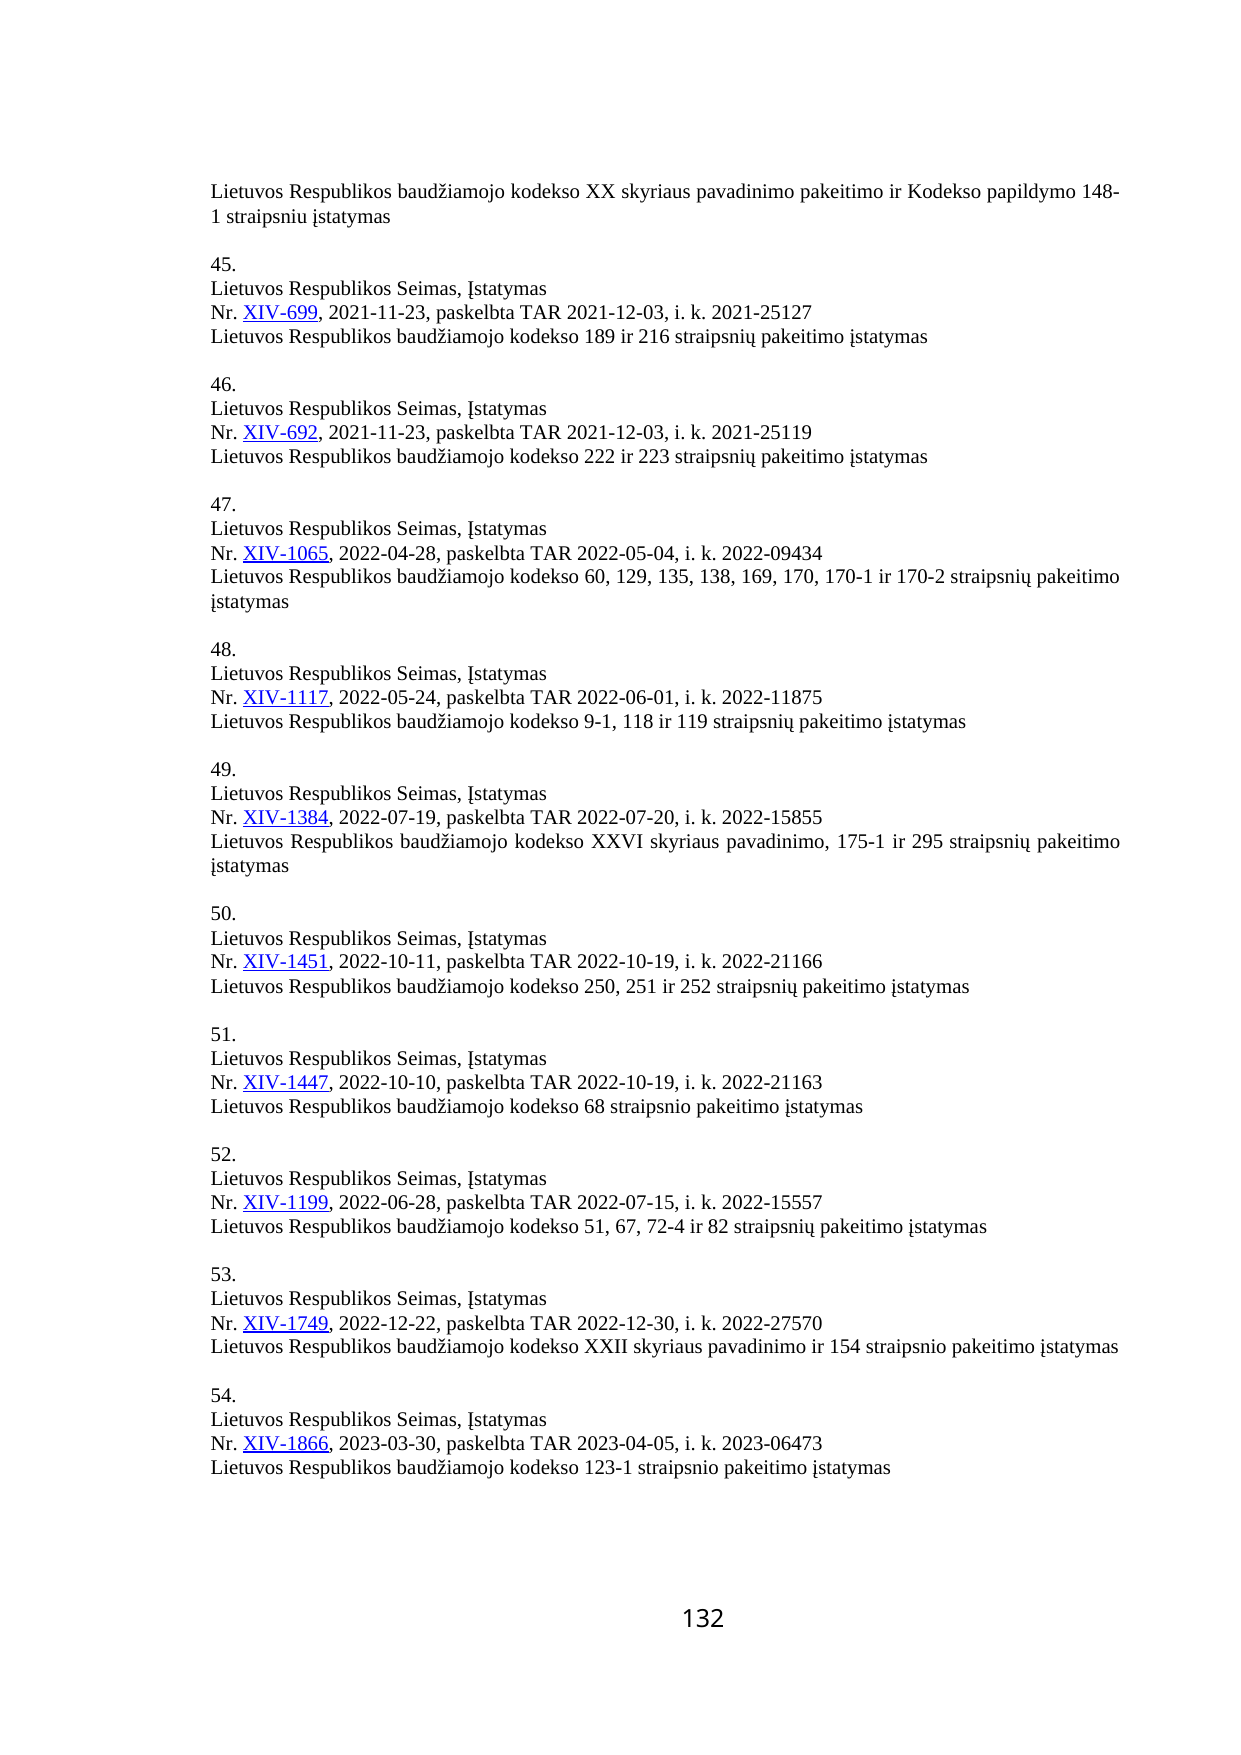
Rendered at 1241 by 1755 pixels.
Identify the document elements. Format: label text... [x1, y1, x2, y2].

text Lietuvos Respublikos Seimas, Įstatymas [210, 396, 1120, 420]
text Lietuvos Respublikos baudžiamojo kodekso XX skyriaus pavadinimo pakeitimo ir Kodekso papildymo 148-1 straipsniu įstatymas [210, 179, 1120, 228]
text Nr. XIV-692, 2021-11-23, paskelbta TAR 2021-12-03, i. k. 2021-25119 [210, 420, 1120, 444]
text Lietuvos Respublikos Seimas, Įstatymas [210, 1407, 1120, 1431]
text Nr. XIV-1749, 2022-12-22, paskelbta TAR 2022-12-30, i. k. 2022-27570 [210, 1310, 1120, 1334]
text Nr. XIV-1384, 2022-07-19, paskelbta TAR 2022-07-20, i. k. 2022-15855 [210, 805, 1120, 829]
text Lietuvos Respublikos Seimas, Įstatymas [210, 781, 1120, 805]
text Lietuvos Respublikos Seimas, Įstatymas [210, 1286, 1120, 1310]
text Lietuvos Respublikos baudžiamojo kodekso 68 straipsnio pakeitimo įstatymas [210, 1094, 1120, 1118]
text Lietuvos Respublikos baudžiamojo kodekso 51, 67, 72-4 ir 82 straipsnių pakeitimo įstatymas [210, 1214, 1120, 1238]
text Lietuvos Respublikos baudžiamojo kodekso 9-1, 118 ir 119 straipsnių pakeitimo įstatymas [210, 709, 1120, 733]
text Lietuvos Respublikos Seimas, Įstatymas [210, 1046, 1120, 1070]
text Nr. XIV-1447, 2022-10-10, paskelbta TAR 2022-10-19, i. k. 2022-21163 [210, 1070, 1120, 1094]
text 46. [210, 372, 1120, 396]
text Lietuvos Respublikos baudžiamojo kodekso XXVI skyriaus pavadinimo, 175-1 ir 295 straipsnių pakeitimo įstatymas [210, 829, 1120, 877]
text 50. [210, 901, 1120, 925]
text Nr. XIV-1199, 2022-06-28, paskelbta TAR 2022-07-15, i. k. 2022-15557 [210, 1190, 1120, 1214]
text Lietuvos Respublikos baudžiamojo kodekso XXII skyriaus pavadinimo ir 154 straipsnio pakeitimo įstatymas [210, 1334, 1120, 1358]
text 52. [210, 1142, 1120, 1166]
text 51. [210, 1022, 1120, 1046]
text Nr. XIV-1866, 2023-03-30, paskelbta TAR 2023-04-05, i. k. 2023-06473 [210, 1431, 1120, 1455]
text Lietuvos Respublikos baudžiamojo kodekso 123-1 straipsnio pakeitimo įstatymas [210, 1455, 1120, 1479]
text Nr. XIV-1117, 2022-05-24, paskelbta TAR 2022-06-01, i. k. 2022-11875 [210, 685, 1120, 709]
text Lietuvos Respublikos Seimas, Įstatymas [210, 276, 1120, 300]
text Lietuvos Respublikos baudžiamojo kodekso 60, 129, 135, 138, 169, 170, 170-1 ir 170-2 straipsnių pakeitimo įstatymas [210, 564, 1120, 613]
text 47. [210, 492, 1120, 516]
text Lietuvos Respublikos baudžiamojo kodekso 189 ir 216 straipsnių pakeitimo įstatymas [210, 324, 1120, 348]
text 53. [210, 1262, 1120, 1286]
text Lietuvos Respublikos Seimas, Įstatymas [210, 925, 1120, 949]
text Lietuvos Respublikos baudžiamojo kodekso 250, 251 ir 252 straipsnių pakeitimo įstatymas [210, 973, 1120, 998]
text Lietuvos Respublikos baudžiamojo kodekso 222 ir 223 straipsnių pakeitimo įstatymas [210, 444, 1120, 468]
text Nr. XIV-1451, 2022-10-11, paskelbta TAR 2022-10-19, i. k. 2022-21166 [210, 949, 1120, 973]
text Nr. XIV-1065, 2022-04-28, paskelbta TAR 2022-05-04, i. k. 2022-09434 [210, 540, 1120, 564]
text 45. [210, 252, 1120, 276]
text 49. [210, 757, 1120, 781]
text 48. [210, 637, 1120, 661]
text 54. [210, 1383, 1120, 1407]
text Lietuvos Respublikos Seimas, Įstatymas [210, 1166, 1120, 1190]
text Nr. XIV-699, 2021-11-23, paskelbta TAR 2021-12-03, i. k. 2021-25127 [210, 300, 1120, 324]
text Lietuvos Respublikos Seimas, Įstatymas [210, 516, 1120, 540]
text Lietuvos Respublikos Seimas, Įstatymas [210, 661, 1120, 685]
